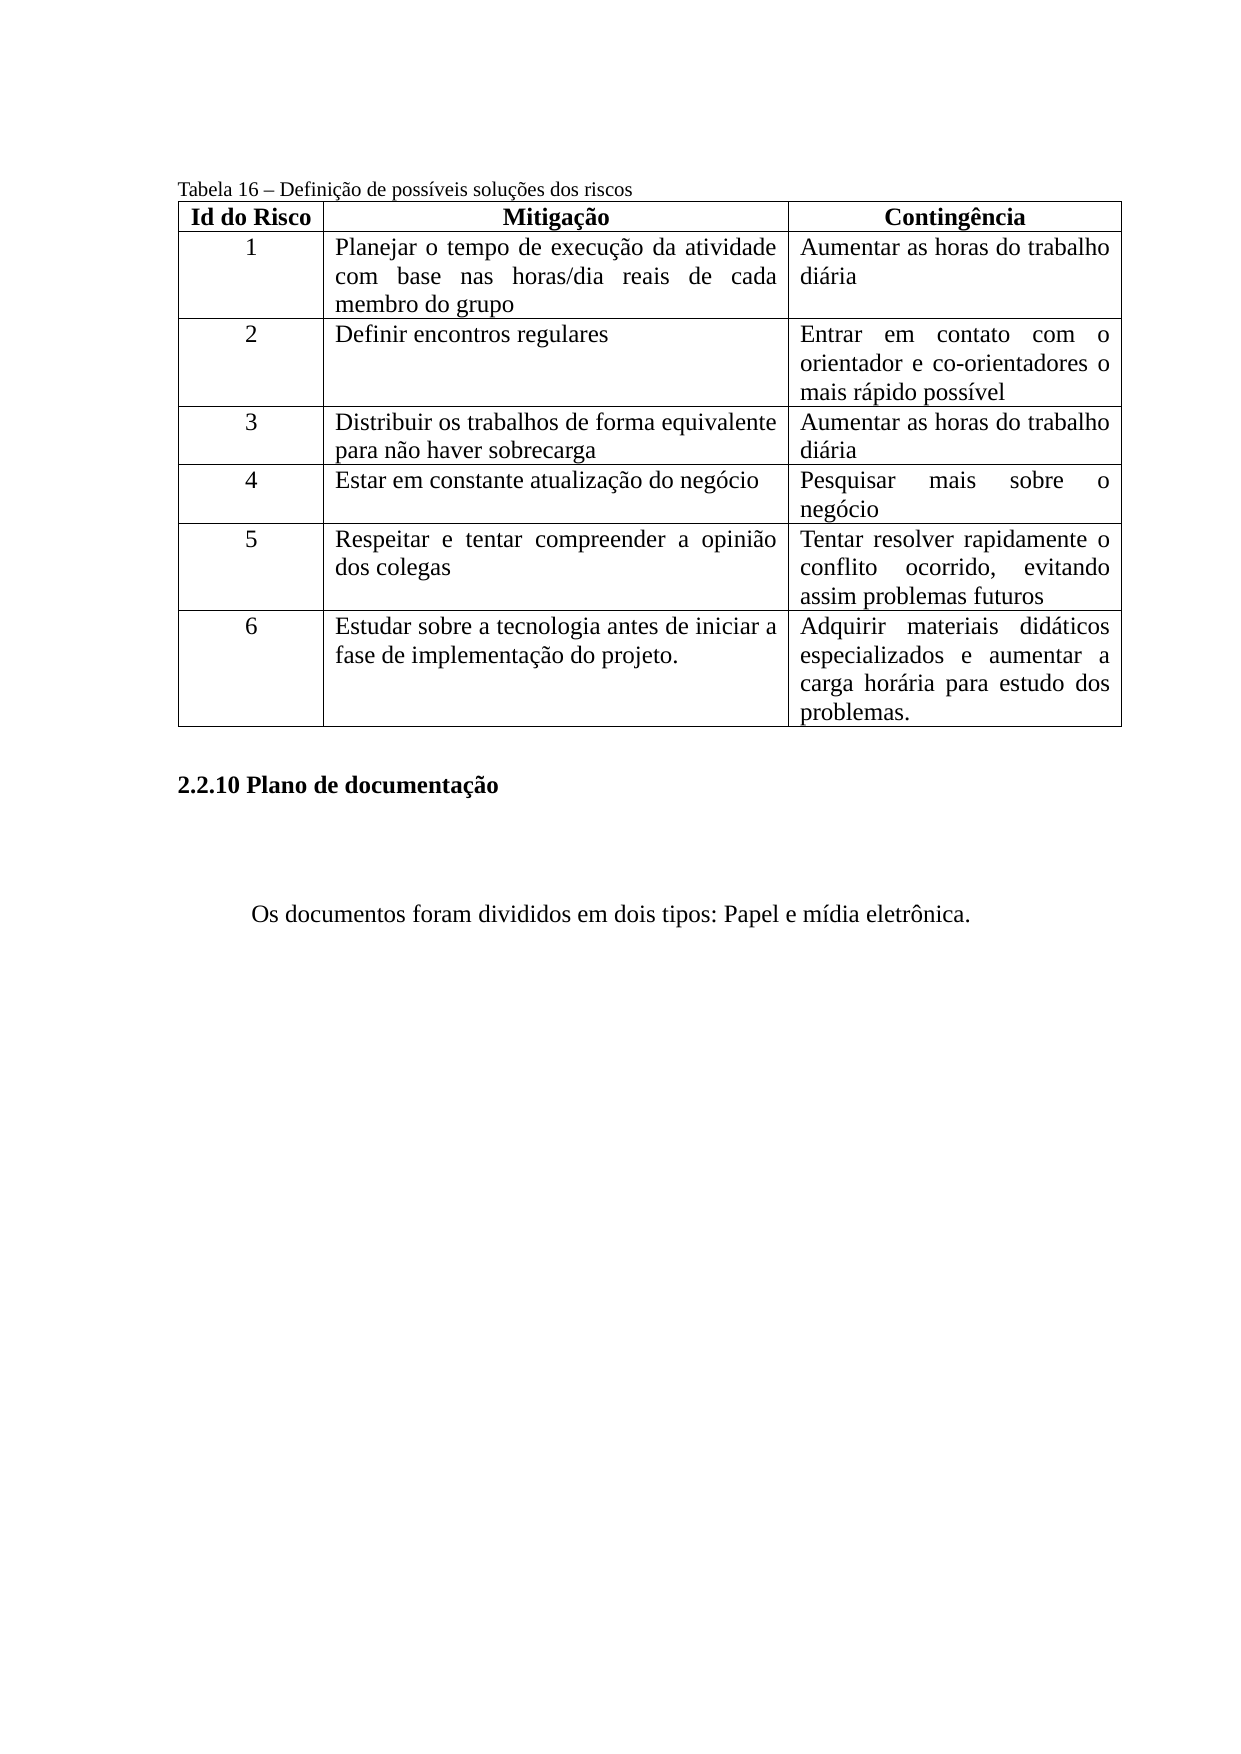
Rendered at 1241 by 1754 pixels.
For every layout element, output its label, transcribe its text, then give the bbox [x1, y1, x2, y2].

table_cell Planejar o tempo de execução da atividade com base nas horas/dia reais de cada membro do grupo [324, 232, 788, 318]
table_header Id do Risco [179, 202, 323, 231]
table_cell 2 [179, 319, 323, 406]
table_cell Aumentar as horas do trabalho diária [789, 232, 1121, 318]
table_cell 5 [179, 524, 323, 610]
table_cell Adquirir materiais didáticos especializados e aumentar a carga horária para estudo dos problemas. [789, 611, 1121, 726]
table_cell 6 [179, 611, 323, 726]
table_cell Definir encontros regulares [324, 319, 788, 406]
table_cell Aumentar as horas do trabalho diária [789, 407, 1121, 464]
table_cell Tentar resolver rapidamente o conflito ocorrido, evitando assim problemas futuros [789, 524, 1121, 610]
table_cell Respeitar e tentar compreender a opinião dos colegas [324, 524, 788, 610]
text Tabela 16 – Definição de possíveis soluções dos riscos [177, 177, 1122, 201]
text Os documentos foram divididos em dois tipos: Papel e mídia eletrônica. [177, 899, 1122, 928]
table_cell Distribuir os trabalhos de forma equivalente para não haver sobrecarga [324, 407, 788, 464]
table_cell 3 [179, 407, 323, 464]
table_cell Entrar em contato com o orientador e co-orientadores o mais rápido possível [789, 319, 1121, 406]
table_header Contingência [789, 202, 1121, 231]
table_cell Pesquisar mais sobre o negócio [789, 465, 1121, 523]
table_cell Estudar sobre a tecnologia antes de iniciar a fase de implementação do projeto. [324, 611, 788, 726]
subtitle Plano de documentação [177, 770, 1122, 799]
table_cell 4 [179, 465, 323, 523]
table_cell 1 [179, 232, 323, 318]
table_header Mitigação [324, 202, 788, 231]
table_cell Estar em constante atualização do negócio [324, 465, 788, 523]
